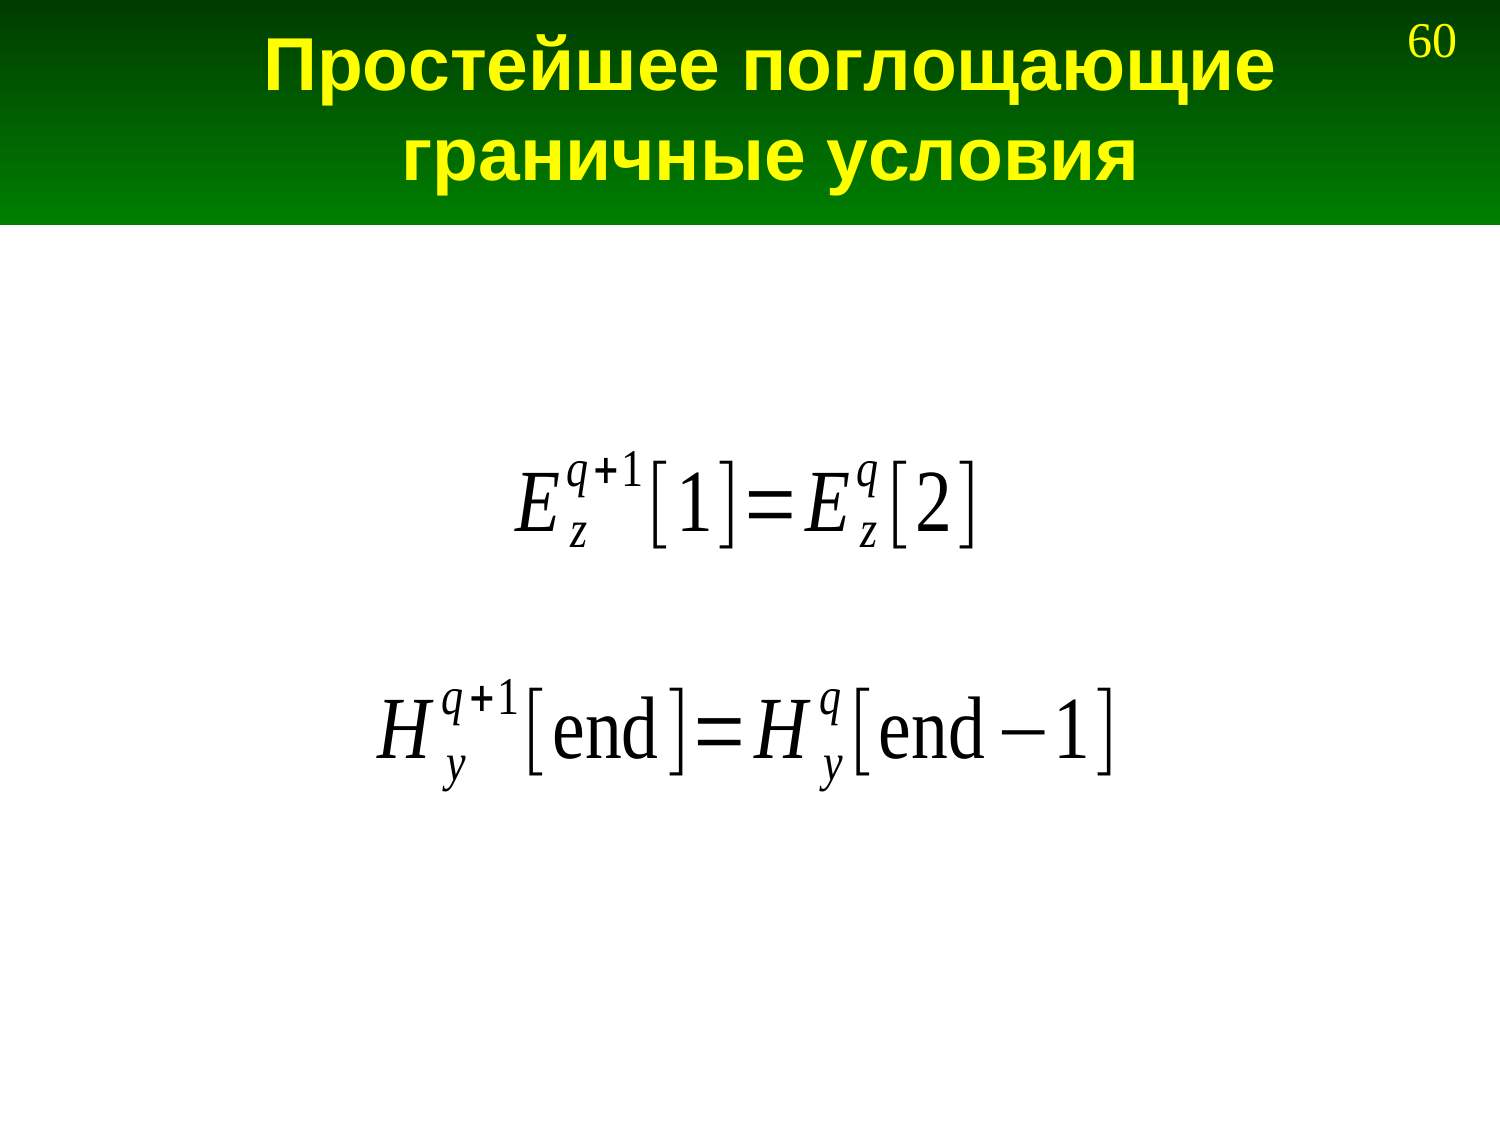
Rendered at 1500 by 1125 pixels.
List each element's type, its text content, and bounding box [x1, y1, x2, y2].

title Простейшее поглощающие граничные условия [100, 7, 1441, 204]
chart [354, 437, 1134, 792]
